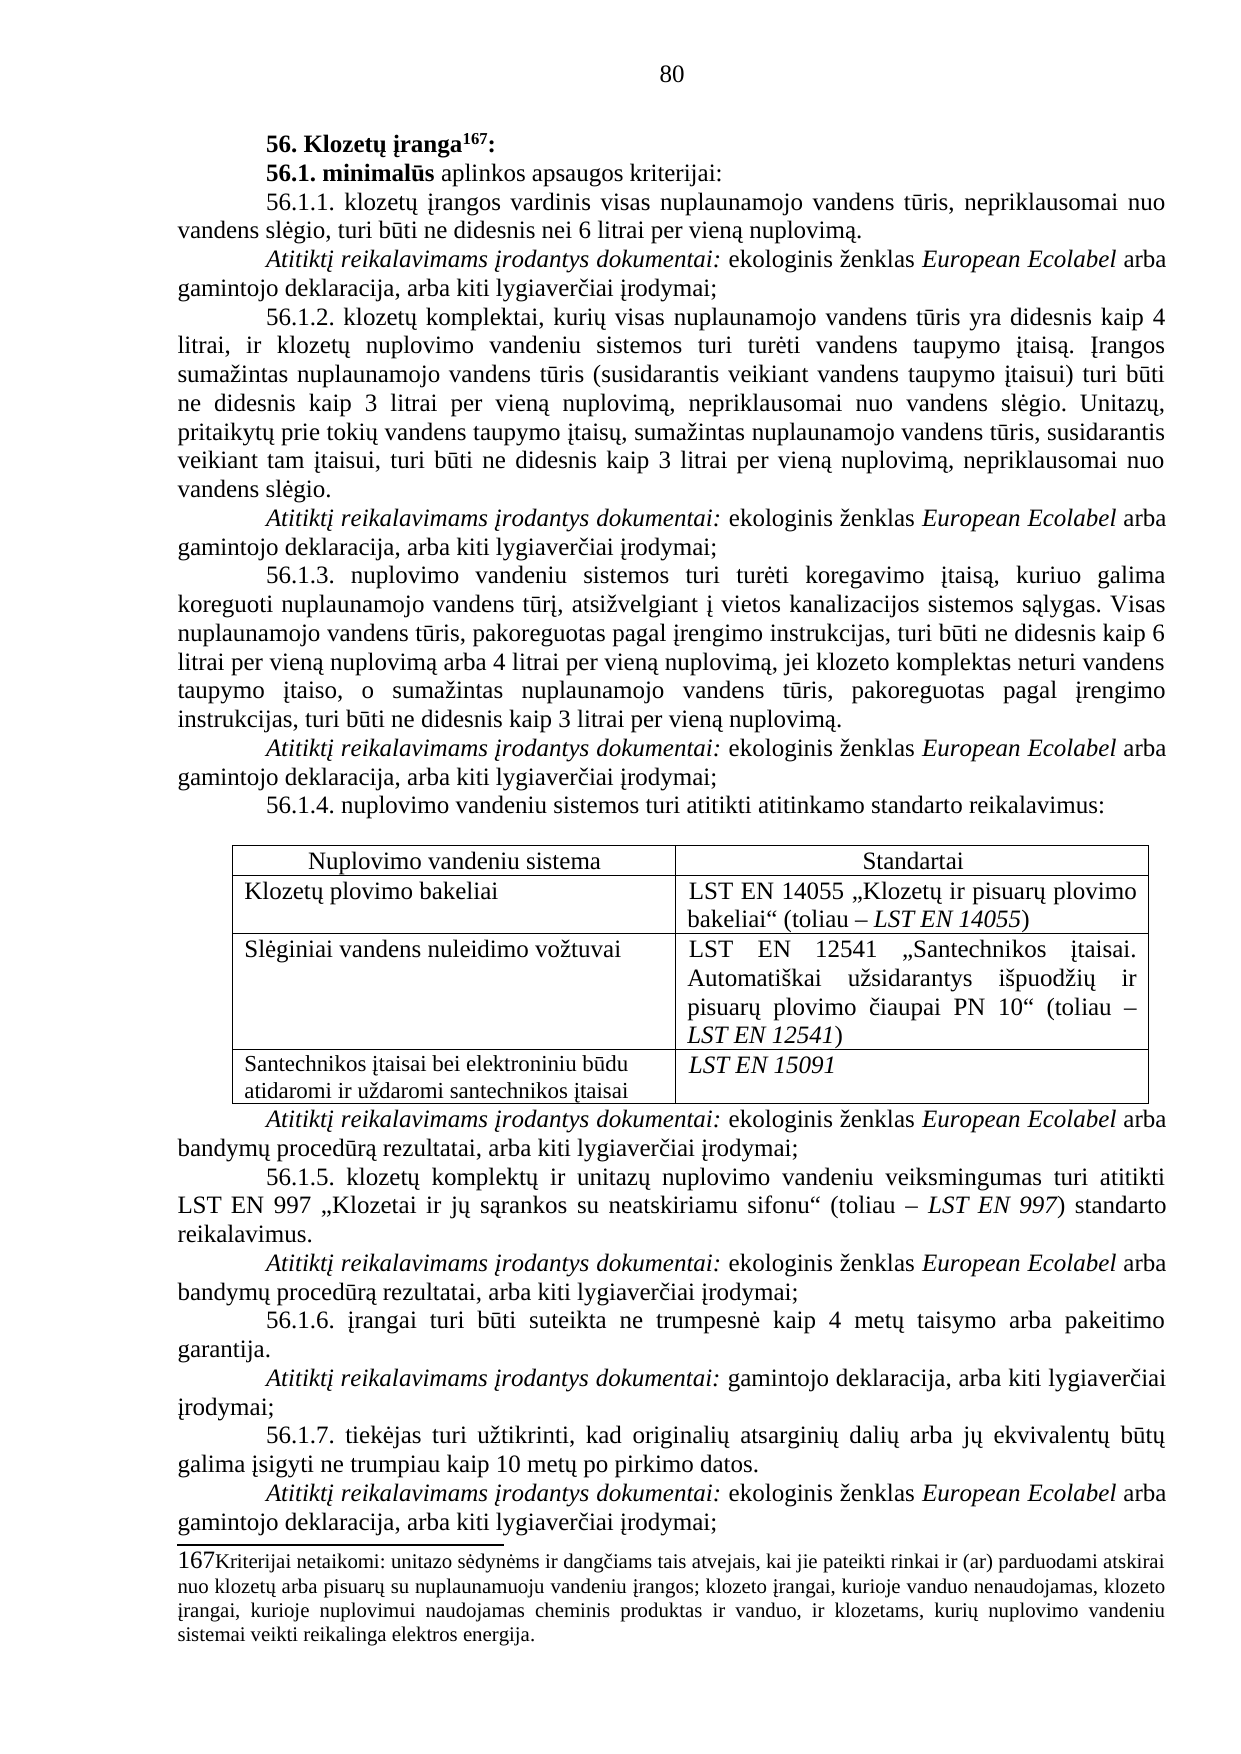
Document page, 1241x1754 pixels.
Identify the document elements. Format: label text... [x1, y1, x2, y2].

table_cell Santechnikos įtaisai bei elektroniniu būdu atidaromi ir uždaromi santechnikos įtaisai [233, 1050, 675, 1103]
text 56.1.7. tiekėjas turi užtikrinti, kad originalių atsarginių dalių arba jų ekvivalentų būtų galima įsigyti ne trumpiau kaip 10 metų po pirkimo datos. [177, 1420, 1166, 1478]
text 56.1.1. klozetų įrangos vardinis visas nuplaunamojo vandens tūris, nepriklausomai nuo vandens slėgio, turi būti ne didesnis nei 6 litrai per vieną nuplovimą. [177, 187, 1166, 244]
table_header Nuplovimo vandeniu sistema [233, 846, 675, 875]
text Atitiktį reikalavimams įrodantys dokumentai: ekologinis ženklas European Ecolabel arba gamintojo deklaracija, arba kiti lygiaverčiai įrodymai; [177, 733, 1166, 790]
table_header Standartai [676, 846, 1148, 875]
table_cell LST EN 14055 „Klozetų ir pisuarų plovimo bakeliai“ (toliau – LST EN 14055) [676, 876, 1148, 933]
text Atitiktį reikalavimams įrodantys dokumentai: ekologinis ženklas European Ecolabel arba gamintojo deklaracija, arba kiti lygiaverčiai įrodymai; [177, 244, 1166, 302]
text Kriterijai netaikomi: unitazo sėdynėms ir dangčiams tais atvejais, kai jie pateikti rinkai ir (ar) parduodami atskirai nuo klozetų arba pisuarų su nuplaunamuoju vandeniu įrangos; klozeto įrangai, kurioje vanduo nenaudojamas, klozeto įrangai, kurioje nuplovimui naudojamas cheminis produktas ir vanduo, ir klozetams, kurių nuplovimo vandeniu sistemai veikti reikalinga elektros energija. [177, 1545, 1166, 1646]
text Atitiktį reikalavimams įrodantys dokumentai: ekologinis ženklas European Ecolabel arba gamintojo deklaracija, arba kiti lygiaverčiai įrodymai; [177, 1478, 1166, 1535]
table_cell LST EN 12541 „Santechnikos įtaisai. Automatiškai užsidarantys išpuodžių ir pisuarų plovimo čiaupai PN 10“ (toliau – LST EN 12541) [676, 934, 1148, 1049]
text 56.1.3. nuplovimo vandeniu sistemos turi turėti koregavimo įtaisą, kuriuo galima koreguoti nuplaunamojo vandens tūrį, atsižvelgiant į vietos kanalizacijos sistemos sąlygas. Visas nuplaunamojo vandens tūris, pakoreguotas pagal įrengimo instrukcijas, turi būti ne didesnis kaip 6 litrai per vieną nuplovimą arba 4 litrai per vieną nuplovimą, jei klozeto komplektas neturi vandens taupymo įtaiso, o sumažintas nuplaunamojo vandens tūris, pakoreguotas pagal įrengimo instrukcijas, turi būti ne didesnis kaip 3 litrai per vieną nuplovimą. [177, 560, 1166, 733]
text Atitiktį reikalavimams įrodantys dokumentai: gamintojo deklaracija, arba kiti lygiaverčiai įrodymai; [177, 1363, 1166, 1420]
text Atitiktį reikalavimams įrodantys dokumentai: ekologinis ženklas European Ecolabel arba bandymų procedūrą rezultatai, arba kiti lygiaverčiai įrodymai; [177, 1248, 1166, 1305]
text 56.1.5. klozetų komplektų ir unitazų nuplovimo vandeniu veiksmingumas turi atitikti LST EN 997 „Klozetai ir jų sąrankos su neatskiriamu sifonu“ (toliau – LST EN 997) standarto reikalavimus. [177, 1162, 1166, 1248]
text 56.1.6. įrangai turi būti suteikta ne trumpesnė kaip 4 metų taisymo arba pakeitimo garantija. [177, 1305, 1166, 1363]
table_cell Klozetų plovimo bakeliai [233, 876, 675, 933]
text 56.1. minimalūs aplinkos apsaugos kriterijai: [177, 158, 1166, 187]
text Atitiktį reikalavimams įrodantys dokumentai: ekologinis ženklas European Ecolabel arba bandymų procedūrą rezultatai, arba kiti lygiaverčiai įrodymai; [177, 1104, 1166, 1162]
text 56.1.2. klozetų komplektai, kurių visas nuplaunamojo vandens tūris yra didesnis kaip 4 litrai, ir klozetų nuplovimo vandeniu sistemos turi turėti vandens taupymo įtaisą. Įrangos sumažintas nuplaunamojo vandens tūris (susidarantis veikiant vandens taupymo įtaisui) turi būti ne didesnis kaip 3 litrai per vieną nuplovimą, nepriklausomai nuo vandens slėgio. Unitazų, pritaikytų prie tokių vandens taupymo įtaisų, sumažintas nuplaunamojo vandens tūris, susidarantis veikiant tam įtaisui, turi būti ne didesnis kaip 3 litrai per vieną nuplovimą, nepriklausomai nuo vandens slėgio. [177, 302, 1166, 503]
text Atitiktį reikalavimams įrodantys dokumentai: ekologinis ženklas European Ecolabel arba gamintojo deklaracija, arba kiti lygiaverčiai įrodymai; [177, 503, 1166, 560]
subtitle 56. Klozetų įranga: [177, 129, 1166, 158]
table_cell LST EN 15091 [676, 1050, 1148, 1103]
text 56.1.4. nuplovimo vandeniu sistemos turi atitikti atitinkamo standarto reikalavimus: [177, 790, 1166, 819]
table_cell Slėginiai vandens nuleidimo vožtuvai [233, 934, 675, 1049]
